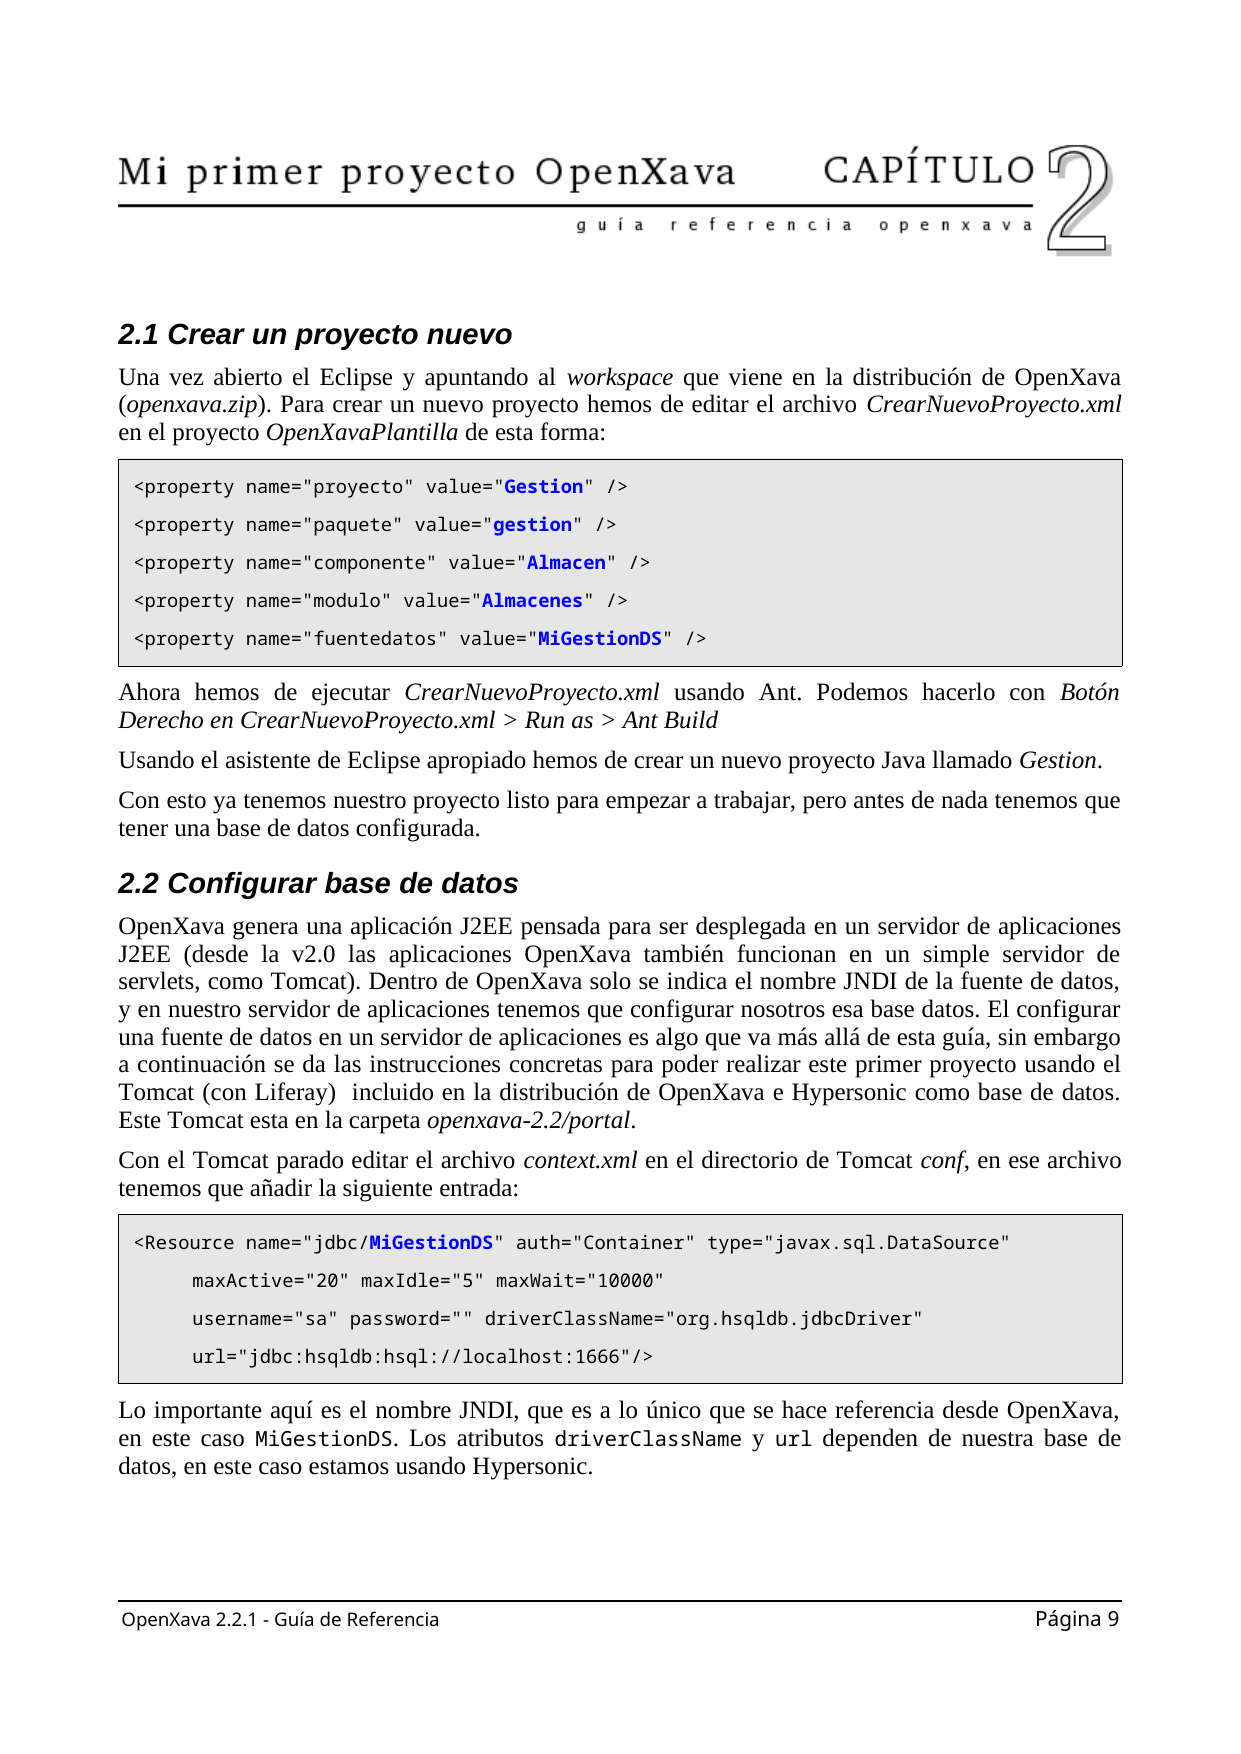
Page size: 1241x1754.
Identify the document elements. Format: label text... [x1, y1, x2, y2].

picture [118, 118, 1122, 288]
text maxActive="20" maxIdle="5" maxWait="10000" [119, 1252, 1122, 1290]
text <property name="componente" value="Almacen" /> [119, 534, 1122, 572]
text Lo importante aquí es el nombre JNDI, que es a lo único que se hace referencia desde OpenXava, en este caso MiGestionDS. Los atributos driverClassName y url dependen de nuestra base de datos, en este caso estamos usando Hypersonic. [118, 1396, 1122, 1480]
text Ahora hemos de ejecutar CrearNuevoProyecto.xml usando Ant. Podemos hacerlo con Botón Derecho en CrearNuevoProyecto.xml > Run as > Ant Build [118, 678, 1122, 734]
text username="sa" password="" driverClassName="org.hsqldb.jdbcDriver" [119, 1290, 1122, 1328]
text <property name="modulo" value="Almacenes" /> [119, 572, 1122, 611]
text Usando el asistente de Eclipse apropiado hemos de crear un nuevo proyecto Java llamado Gestion. [118, 746, 1122, 774]
text <property name="proyecto" value="Gestion" /> [119, 460, 1122, 496]
text OpenXava genera una aplicación J2EE pensada para ser desplegada en un servidor de aplicaciones J2EE (desde la v2.0 las aplicaciones OpenXava también funcionan en un simple servidor de servlets, como Tomcat). Dentro de OpenXava solo se indica el nombre JNDI de la fuente de datos, y en nuestro servidor de aplicaciones tenemos que configurar nosotros esa base datos. El configurar una fuente de datos en un servidor de aplicaciones es algo que va más allá de esta guía, sin embargo a continuación se da las instrucciones concretas para poder realizar este primer proyecto usando el Tomcat (con Liferay) incluido en la distribución de OpenXava e Hypersonic como base de datos. Este Tomcat esta en la carpeta openxava-2.2/portal. [118, 912, 1122, 1134]
text Con esto ya tenemos nuestro proyecto listo para empezar a trabajar, pero antes de nada tenemos que tener una base de datos configurada. [118, 786, 1122, 842]
text <property name="paquete" value="gestion" /> [119, 496, 1122, 534]
text <property name="fuentedatos" value="MiGestionDS" /> [119, 611, 1122, 666]
subtitle Crear un proyecto nuevo [118, 318, 1122, 350]
subtitle Mi primer proyecto OpenXava [118, 288, 1122, 293]
text Con el Tomcat parado editar el archivo context.xml en el directorio de Tomcat conf, en ese archivo tenemos que añadir la siguiente entrada: [118, 1146, 1122, 1202]
subtitle Configurar base de datos [118, 867, 1122, 899]
text Una vez abierto el Eclipse y apuntando al workspace que viene en la distribución de OpenXava (openxava.zip). Para crear un nuevo proyecto hemos de editar el archivo CrearNuevoProyecto.xml en el proyecto OpenXavaPlantilla de esta forma: [118, 363, 1122, 446]
text <Resource name="jdbc/MiGestionDS" auth="Container" type="javax.sql.DataSource" [119, 1215, 1122, 1252]
text url="jdbc:hsqldb:hsql://localhost:1666"/> [119, 1328, 1122, 1383]
